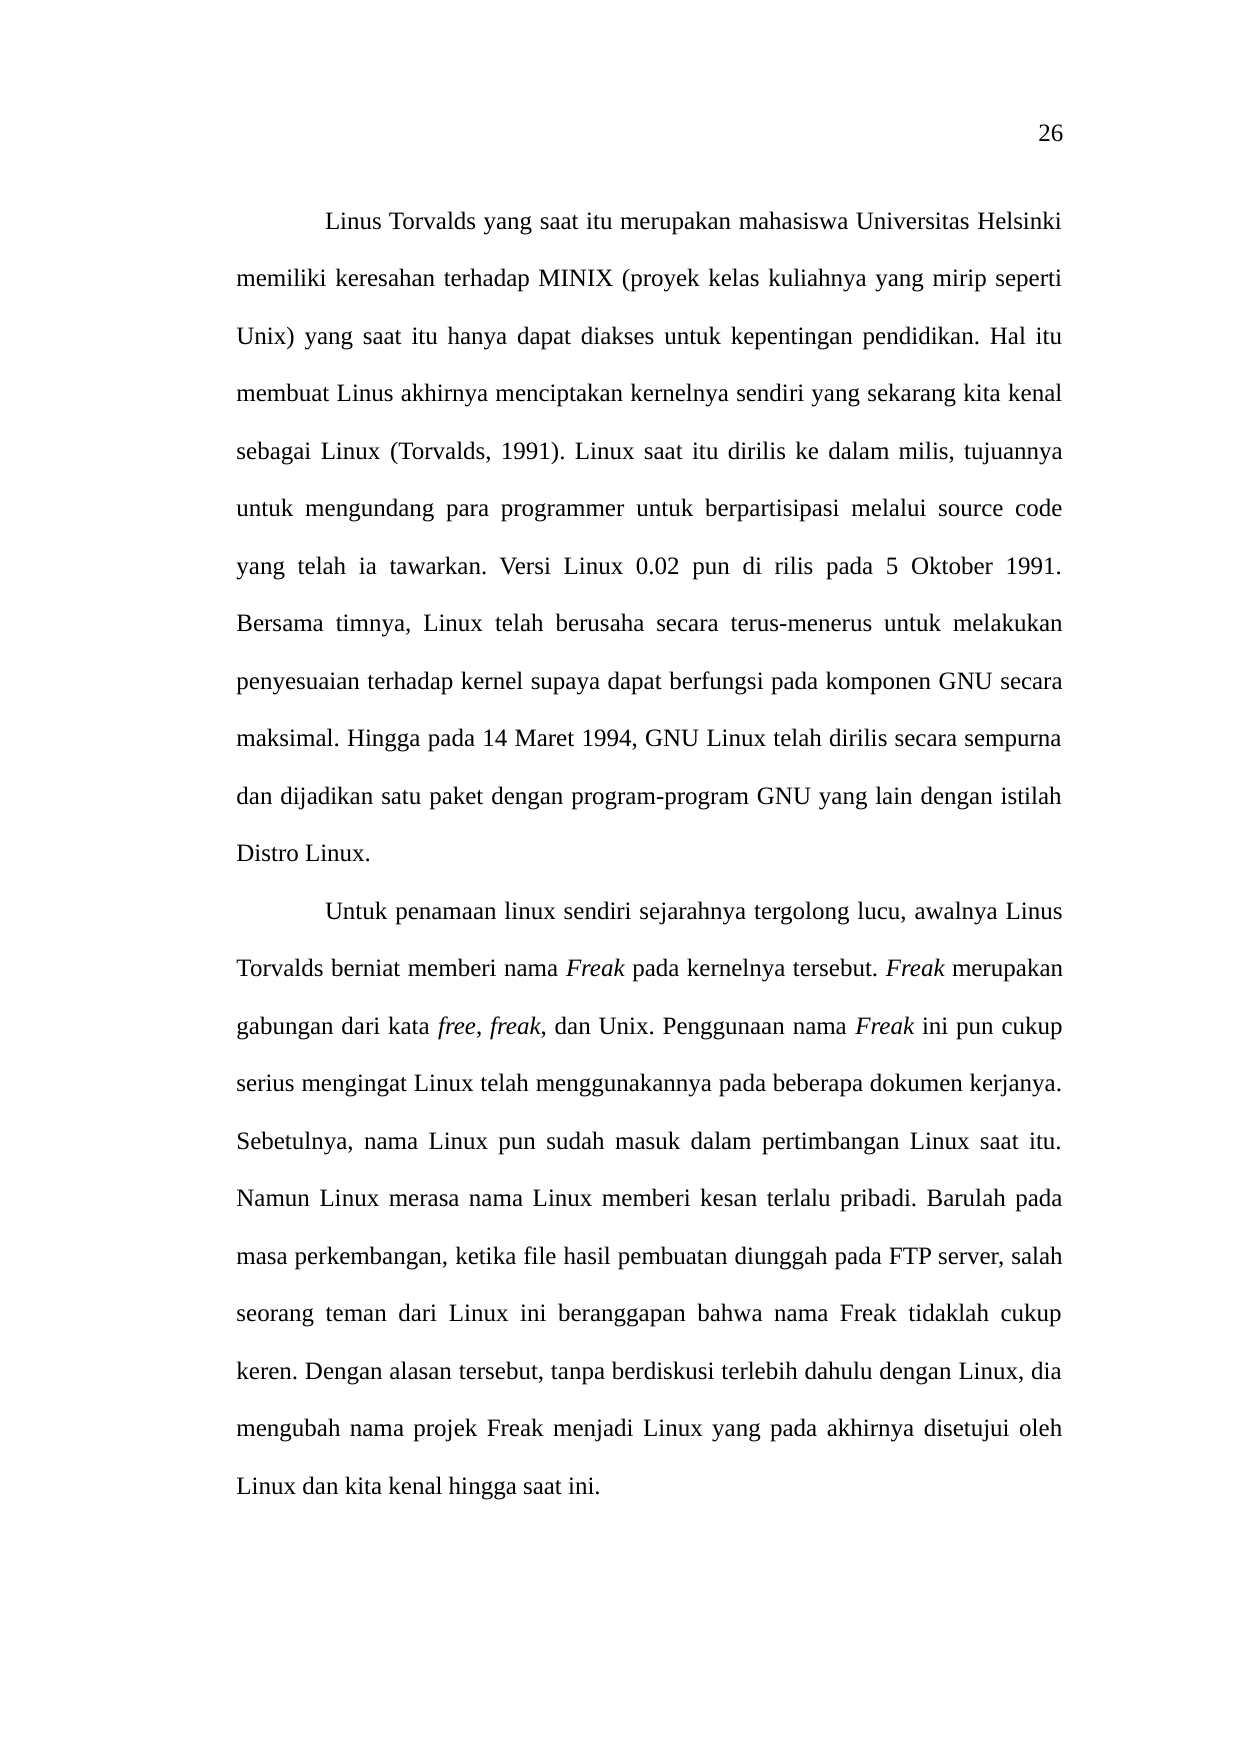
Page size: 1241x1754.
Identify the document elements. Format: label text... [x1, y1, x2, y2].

text Linus Torvalds yang saat itu merupakan mahasiswa Universitas Helsinki memiliki keresahan terhadap MINIX (proyek kelas kuliahnya yang mirip seperti Unix) yang saat itu hanya dapat diakses untuk kepentingan pendidikan. Hal itu membuat Linus akhirnya menciptakan kernelnya sendiri yang sekarang kita kenal sebagai Linux (Torvalds, 1991)⁠. Linux saat itu dirilis ke dalam milis, tujuannya untuk mengundang para programmer untuk berpartisipasi melalui source code yang telah ia tawarkan. Versi Linux 0.02 pun di rilis pada 5 Oktober 1991. Bersama timnya, Linux telah berusaha secara terus-menerus untuk melakukan penyesuaian terhadap kernel supaya dapat berfungsi pada komponen GNU secara maksimal. Hingga pada 14 Maret 1994, GNU Linux telah dirilis secara sempurna dan dijadikan satu paket dengan program-program GNU yang lain dengan istilah Distro Linux. [236, 206, 1063, 867]
text Untuk penamaan linux sendiri sejarahnya tergolong lucu, awalnya Linus Torvalds berniat memberi nama Freak pada kernelnya tersebut. Freak merupakan gabungan dari kata free, freak, dan Unix. Penggunaan nama Freak ini pun cukup serius mengingat Linux telah menggunakannya pada beberapa dokumen kerjanya. Sebetulnya, nama Linux pun sudah masuk dalam pertimbangan Linux saat itu. Namun Linux merasa nama Linux memberi kesan terlalu pribadi. Barulah pada masa perkembangan, ketika file hasil pembuatan diunggah pada FTP server, salah seorang teman dari Linux ini beranggapan bahwa nama Freak tidaklah cukup keren. Dengan alasan tersebut, tanpa berdiskusi terlebih dahulu dengan Linux, dia mengubah nama projek Freak menjadi Linux yang pada akhirnya disetujui oleh Linux dan kita kenal hingga saat ini. [236, 896, 1063, 1500]
